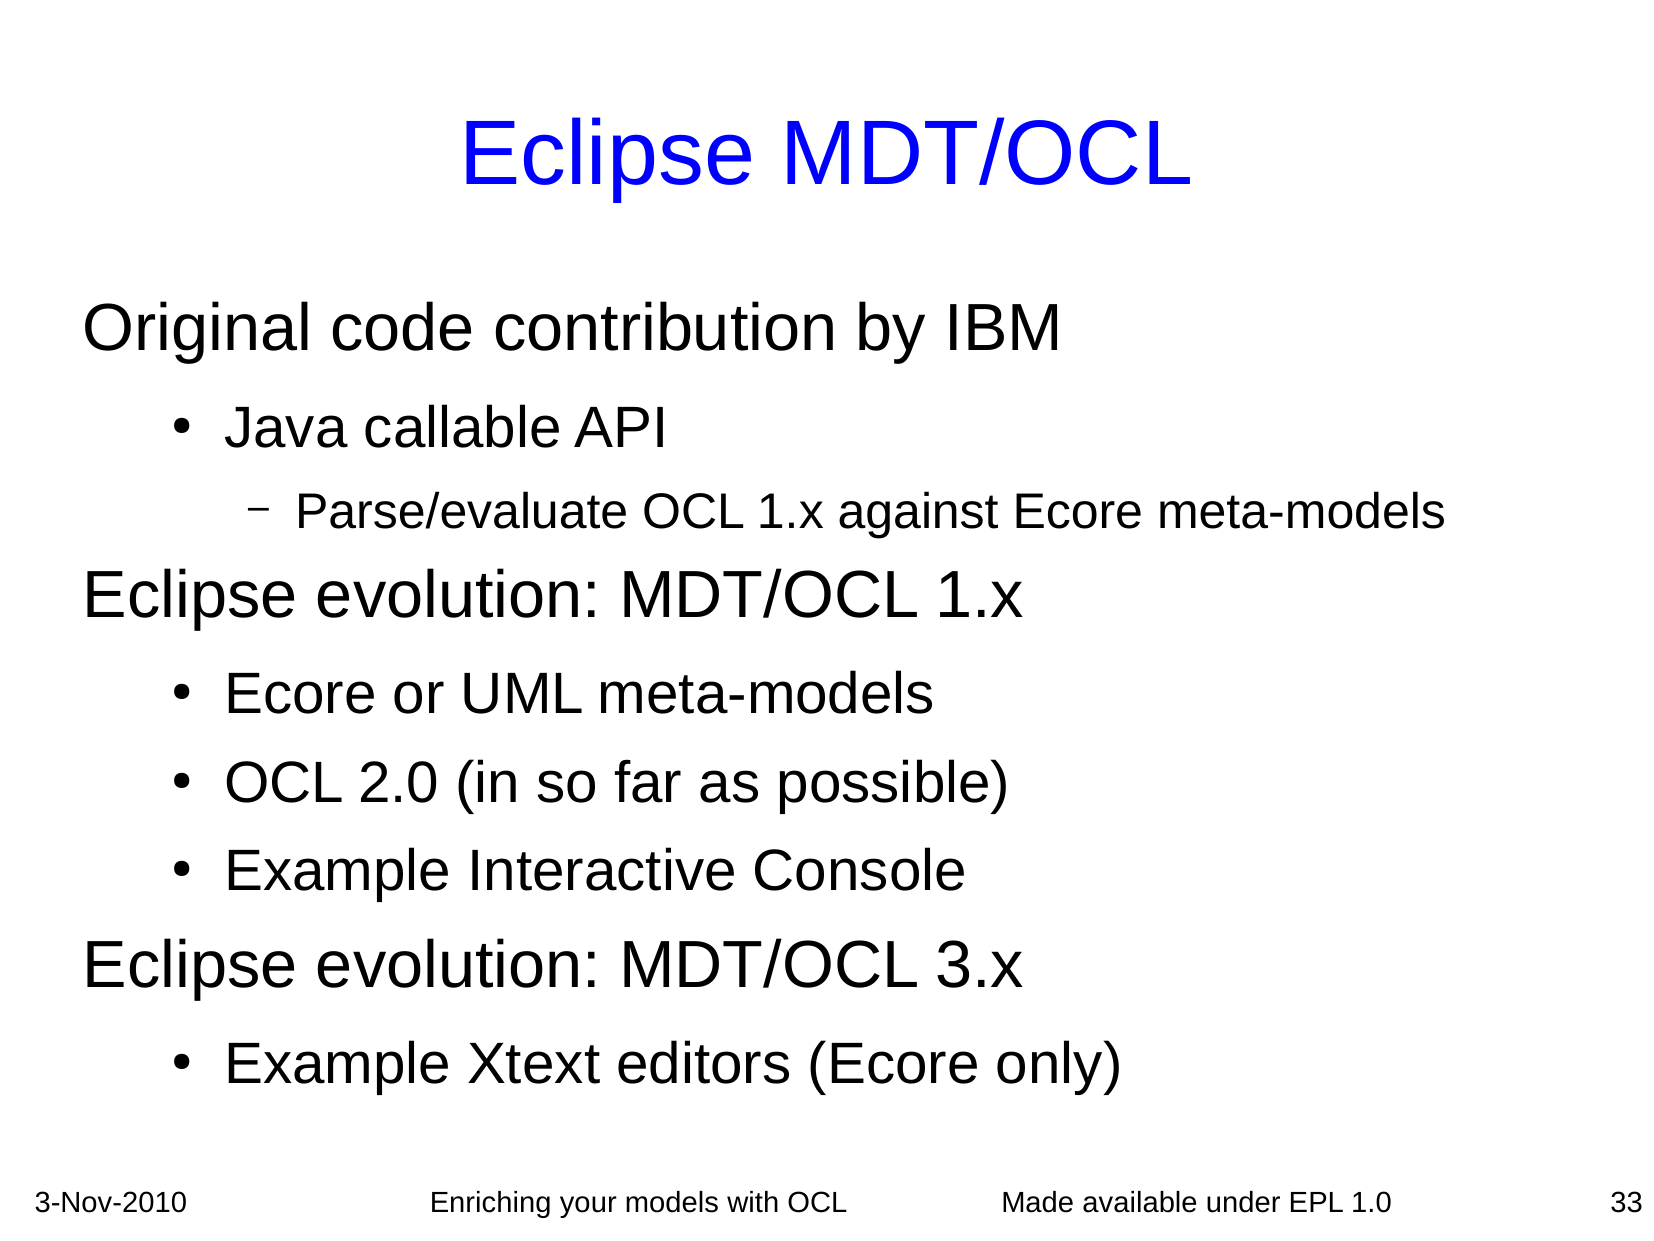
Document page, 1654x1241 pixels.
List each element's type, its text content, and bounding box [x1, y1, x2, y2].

list Original code contribution by IBM Java callable API Parse/evaluate OCL 1.x against Ecore meta-models Eclipse evolution: MDT/OCL 1.x Ecore or UML meta-models OCL 2.0 (in so far as possible) Example Interactive Console Eclipse evolution: MDT/OCL 3.x Example Xtext editors (Ecore only) [82, 290, 1571, 1096]
title Eclipse MDT/OCL [82, 49, 1571, 257]
